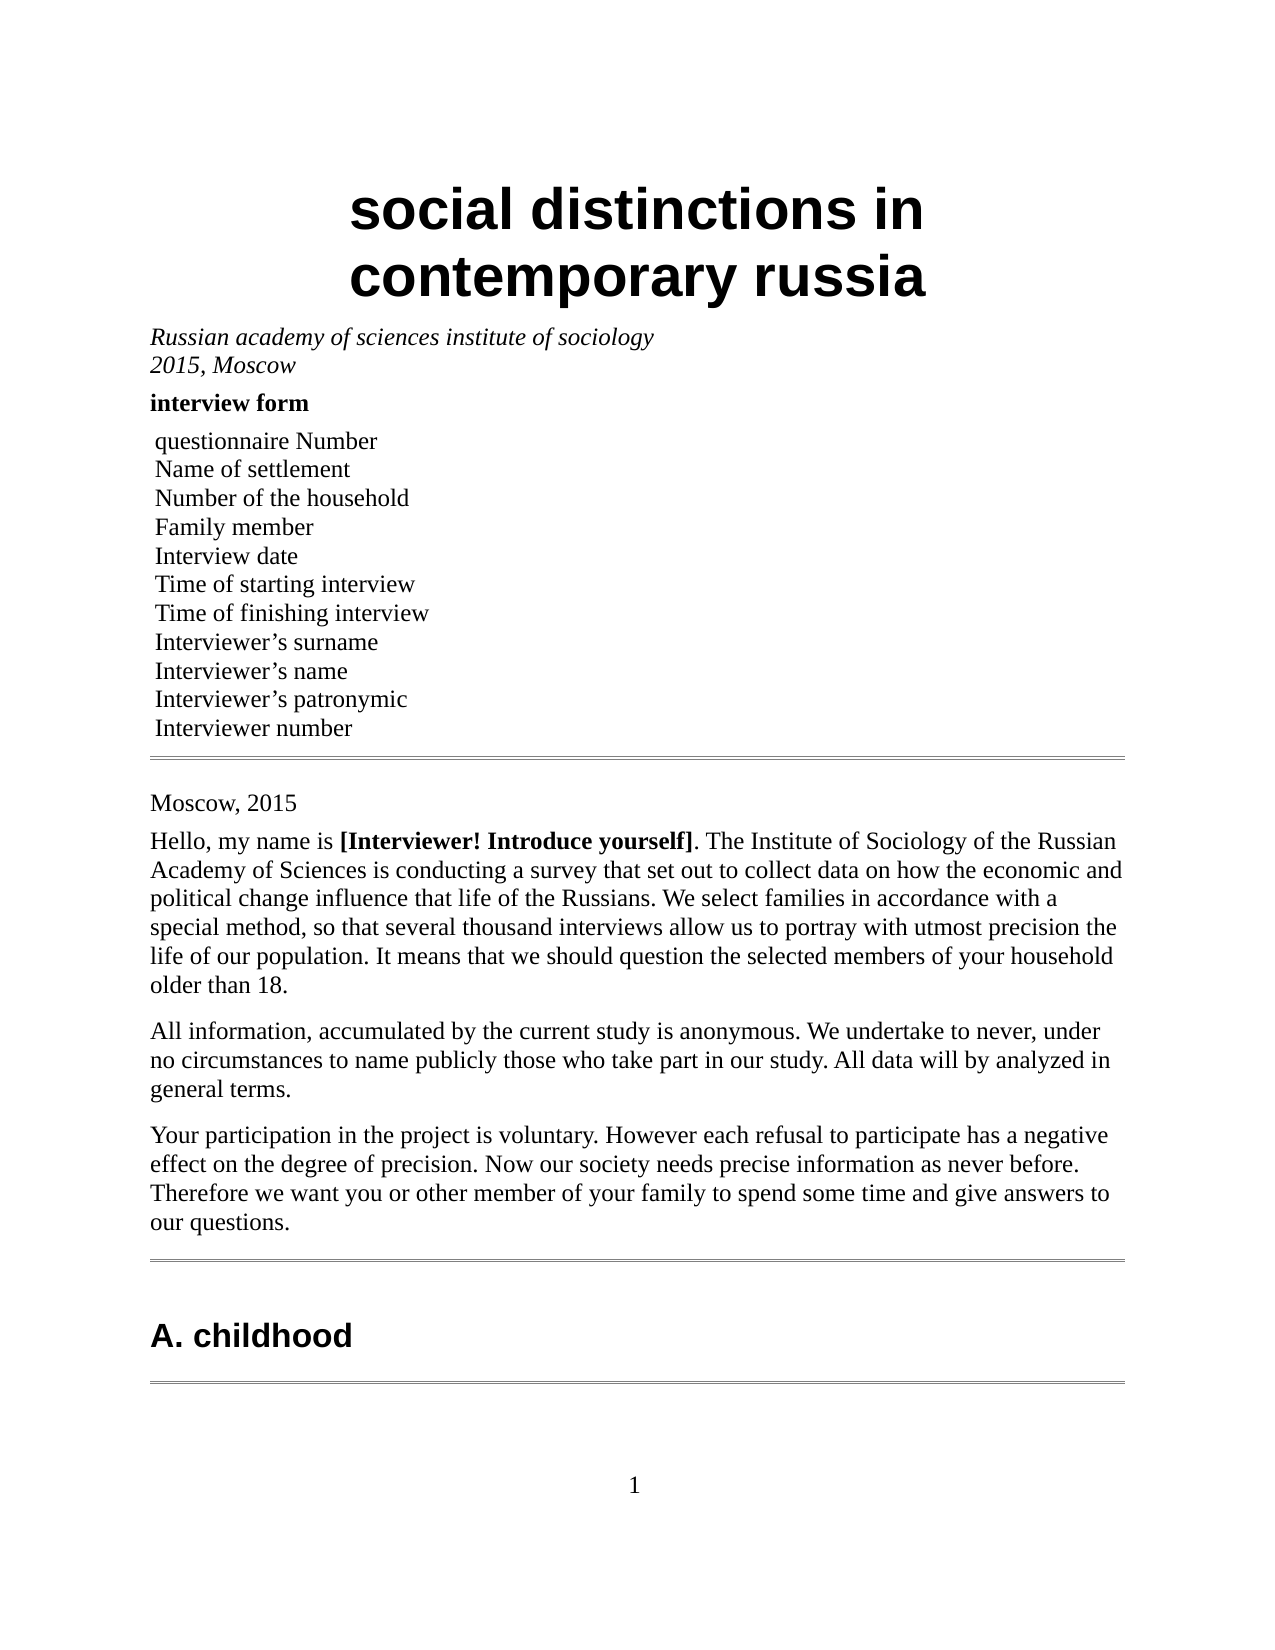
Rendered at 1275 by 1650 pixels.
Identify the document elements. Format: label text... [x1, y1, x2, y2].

table_cell Interview date [150, 541, 637, 569]
table_cell Family member [150, 512, 637, 541]
table_cell [638, 483, 1125, 512]
table_cell [638, 512, 1125, 541]
table_cell [638, 541, 1125, 569]
text Hello, my name is [Interviewer! Introduce yourself]. The Institute of Sociology of the Russian Academy of Sciences is conducting a survey that set out to collect data on how the economic and political change influence that life of the Russians. We select families in accordance with a special method, so that several thousand interviews allow us to portray with utmost precision the life of our population. It means that we should question the selected members of your household older than 18. [150, 826, 1125, 998]
table_cell [638, 570, 1125, 598]
text interview form [150, 388, 1125, 417]
table_header Name of settlement [150, 455, 637, 483]
subtitle А. childhood [150, 1316, 1125, 1354]
table_cell Interviewer number [150, 713, 637, 742]
text 2015, Moscow [150, 350, 1125, 379]
table_cell [638, 685, 1125, 713]
text Moscow, 2015 [150, 788, 1125, 817]
table_cell [638, 598, 1125, 627]
table_cell Time of starting interview [150, 570, 637, 598]
text Russian academy of sciences institute of sociology [150, 322, 1125, 350]
table_cell Number of the household [150, 483, 637, 512]
table_cell [638, 656, 1125, 684]
table_cell Interviewer’s surname [150, 627, 637, 656]
table_header questionnaire Number [150, 426, 637, 454]
text All information, accumulated by the current study is anonymous. We undertake to never, under no circumstances to name publicly those who take part in our study. All data will by analyzed in general terms. [150, 1016, 1125, 1103]
table_cell Time of finishing interview [150, 598, 637, 627]
table_cell Interviewer’s patronymic [150, 685, 637, 713]
table_header [638, 455, 1125, 483]
text Your participation in the project is voluntary. However each refusal to participate has a negative effect on the degree of precision. Now our society needs precise information as never before. Therefore we want you or other member of your family to spend some time and give answers to our questions. [150, 1121, 1125, 1236]
table_cell [638, 627, 1125, 656]
table_cell Interviewer’s name [150, 656, 637, 684]
title social distinctions in contemporary russia [150, 175, 1125, 309]
table_cell [638, 713, 1125, 742]
table_header [638, 426, 1125, 454]
